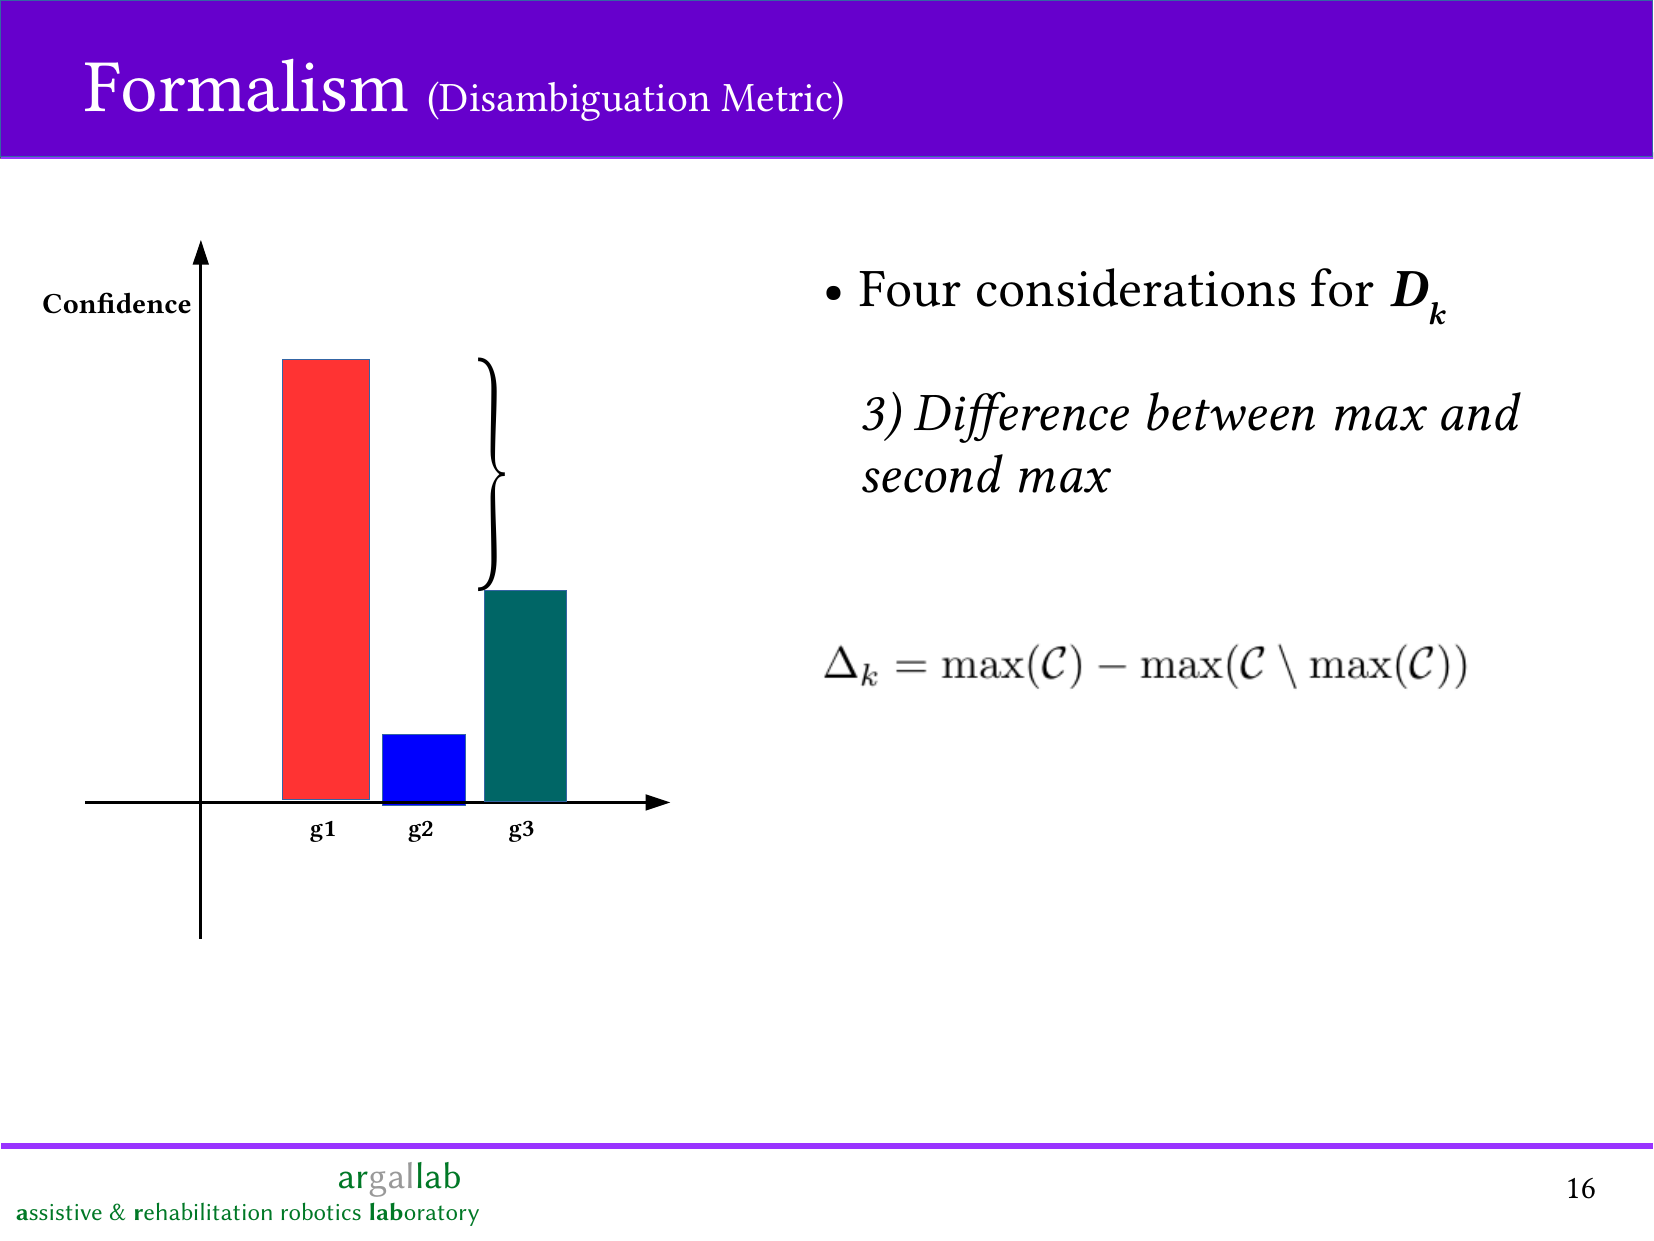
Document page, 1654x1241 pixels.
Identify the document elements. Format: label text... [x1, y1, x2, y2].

text_box [382, 734, 466, 801]
chart [438, 343, 556, 597]
text_box g2 [393, 807, 494, 937]
picture [803, 614, 1497, 715]
text_box 3) Difference between max and second max [809, 374, 1653, 795]
text_box [484, 590, 567, 802]
text_box Confidence [27, 280, 207, 329]
text_box g1 [295, 807, 393, 937]
text_box [282, 359, 370, 800]
text_box Four considerations for Dk [809, 250, 1653, 374]
text_box Formalism (Disambiguation Metric) [69, 36, 1621, 138]
text_box g3 [494, 807, 644, 937]
